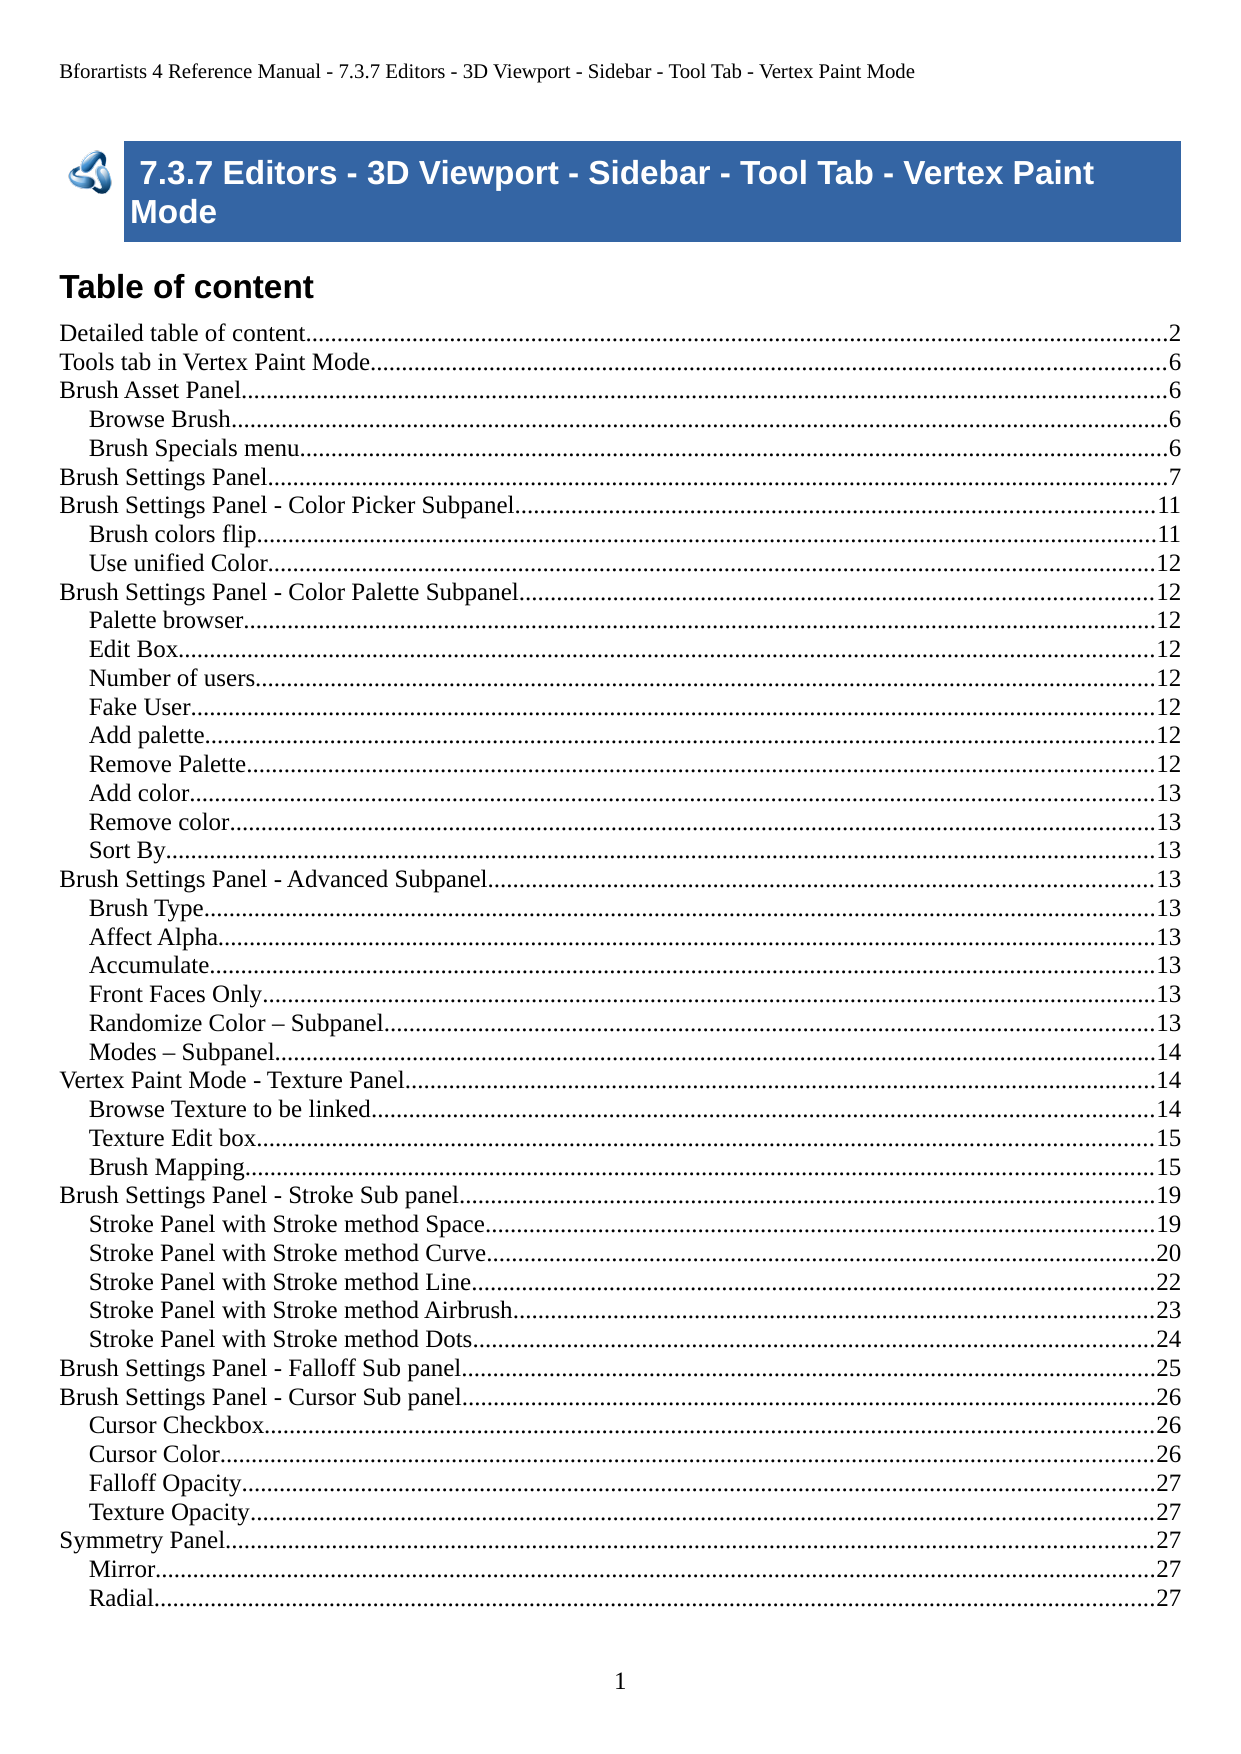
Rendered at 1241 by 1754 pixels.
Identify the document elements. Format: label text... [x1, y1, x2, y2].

text Brush colors flip 11 [88, 519, 1181, 548]
text Symmetry Panel 27 [59, 1525, 1181, 1554]
text Browse Texture to be linked 14 [88, 1094, 1181, 1123]
text Palette browser 12 [88, 605, 1181, 634]
text Stroke Panel with Stroke method Dots 24 [88, 1324, 1181, 1353]
table_header 7.3.7 Editors - 3D Viewport - Sidebar - Tool Tab - Vertex Paint Mode [124, 141, 1181, 242]
text Brush Settings Panel - Advanced Subpanel 13 [59, 864, 1181, 893]
text Texture Opacity 27 [88, 1497, 1181, 1525]
text Brush Settings Panel 7 [59, 462, 1181, 490]
text Randomize Color – Subpanel 13 [88, 1008, 1181, 1037]
text Modes – Subpanel 14 [88, 1037, 1181, 1065]
text Accumulate 13 [88, 950, 1181, 979]
text Mirror 27 [88, 1554, 1181, 1583]
picture [65, 147, 114, 197]
text Cursor Color 26 [88, 1439, 1181, 1468]
text Brush Settings Panel - Stroke Sub panel 19 [59, 1180, 1181, 1209]
text Brush Settings Panel - Color Picker Subpanel 11 [59, 490, 1181, 519]
text Texture Edit box 15 [88, 1123, 1181, 1152]
text Brush Mapping 15 [88, 1152, 1181, 1180]
text Tools tab in Vertex Paint Mode 6 [59, 347, 1181, 375]
text Vertex Paint Mode - Texture Panel 14 [59, 1065, 1181, 1094]
text Stroke Panel with Stroke method Airbrush 23 [88, 1295, 1181, 1324]
text Brush Type 13 [88, 893, 1181, 922]
subtitle Table of content [59, 267, 1181, 305]
text Remove Palette 12 [88, 749, 1181, 778]
text Brush Specials menu 6 [88, 433, 1181, 462]
text Affect Alpha 13 [88, 922, 1181, 950]
text Use unified Color 12 [88, 548, 1181, 577]
text Falloff Opacity 27 [88, 1468, 1181, 1497]
text Remove color 13 [88, 807, 1181, 835]
text Front Faces Only 13 [88, 979, 1181, 1008]
text Fake User 12 [88, 692, 1181, 720]
text Sort By 13 [88, 835, 1181, 864]
text Add palette 12 [88, 720, 1181, 749]
text Browse Brush 6 [88, 404, 1181, 433]
text Stroke Panel with Stroke method Curve 20 [88, 1238, 1181, 1267]
text Stroke Panel with Stroke method Space 19 [88, 1209, 1181, 1238]
table_header [59, 141, 124, 242]
text Brush Asset Panel 6 [59, 375, 1181, 404]
text Brush Settings Panel - Cursor Sub panel 26 [59, 1382, 1181, 1410]
text Cursor Checkbox 26 [88, 1410, 1181, 1439]
text Radial 27 [88, 1583, 1181, 1612]
text Add color 13 [88, 778, 1181, 807]
text Edit Box 12 [88, 634, 1181, 663]
text Detailed table of content 2 [59, 318, 1181, 347]
text Brush Settings Panel - Falloff Sub panel 25 [59, 1353, 1181, 1382]
text Stroke Panel with Stroke method Line 22 [88, 1267, 1181, 1295]
text Brush Settings Panel - Color Palette Subpanel 12 [59, 577, 1181, 605]
text Number of users 12 [88, 663, 1181, 692]
